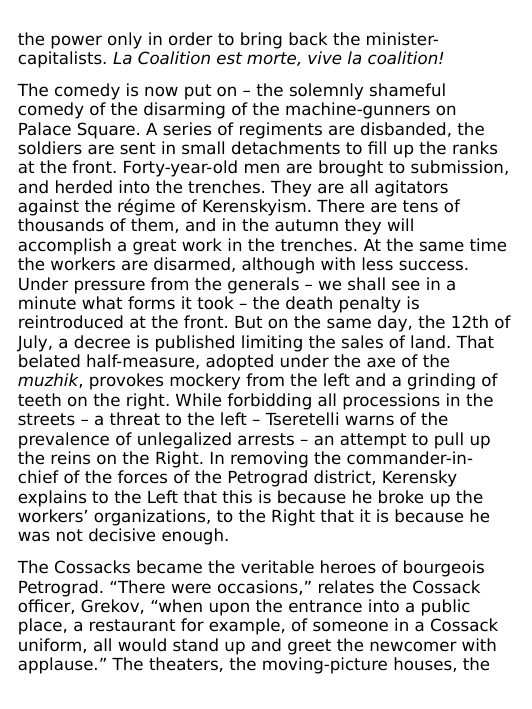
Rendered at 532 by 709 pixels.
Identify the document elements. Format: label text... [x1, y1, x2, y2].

text the power only in order to bring back the minister-capitalists. La Coalition est morte, vive la coalition! [18, 29, 514, 68]
text The Cossacks became the veritable heroes of bourgeois Petrograd. “There were occasions,” relates the Cossack officer, Grekov, “when upon the entrance into a public place, a restaurant for example, of someone in a Cossack uniform, all would stand up and greet the newcomer with applause.” The theaters, the moving-picture houses, the [18, 558, 514, 674]
text The comedy is now put on – the solemnly shameful comedy of the disarming of the machine-gunners on Palace Square. A series of regiments are disbanded, the soldiers are sent in small detachments to fill up the ranks at the front. Forty-year-old men are brought to submission, and herded into the trenches. They are all agitators against the régime of Kerenskyism. There are tens of thousands of them, and in the autumn they will accomplish a great work in the trenches. At the same time the workers are disarmed, although with less success. Under pressure from the generals – we shall see in a minute what forms it took – the death penalty is reintroduced at the front. But on the same day, the 12th of July, a decree is published limiting the sales of land. That belated half-measure, adopted under the axe of the muzhik, provokes mockery from the left and a grinding of teeth on the right. While forbidding all processions in the streets – a threat to the left – Tseretelli warns of the prevalence of unlegalized arrests – an attempt to pull up the reins on the Right. In removing the commander-in-chief of the forces of the Petrograd district, Kerensky explains to the Left that this is because he broke up the workers’ organizations, to the Right that it is because he was not decisive enough. [18, 81, 514, 546]
